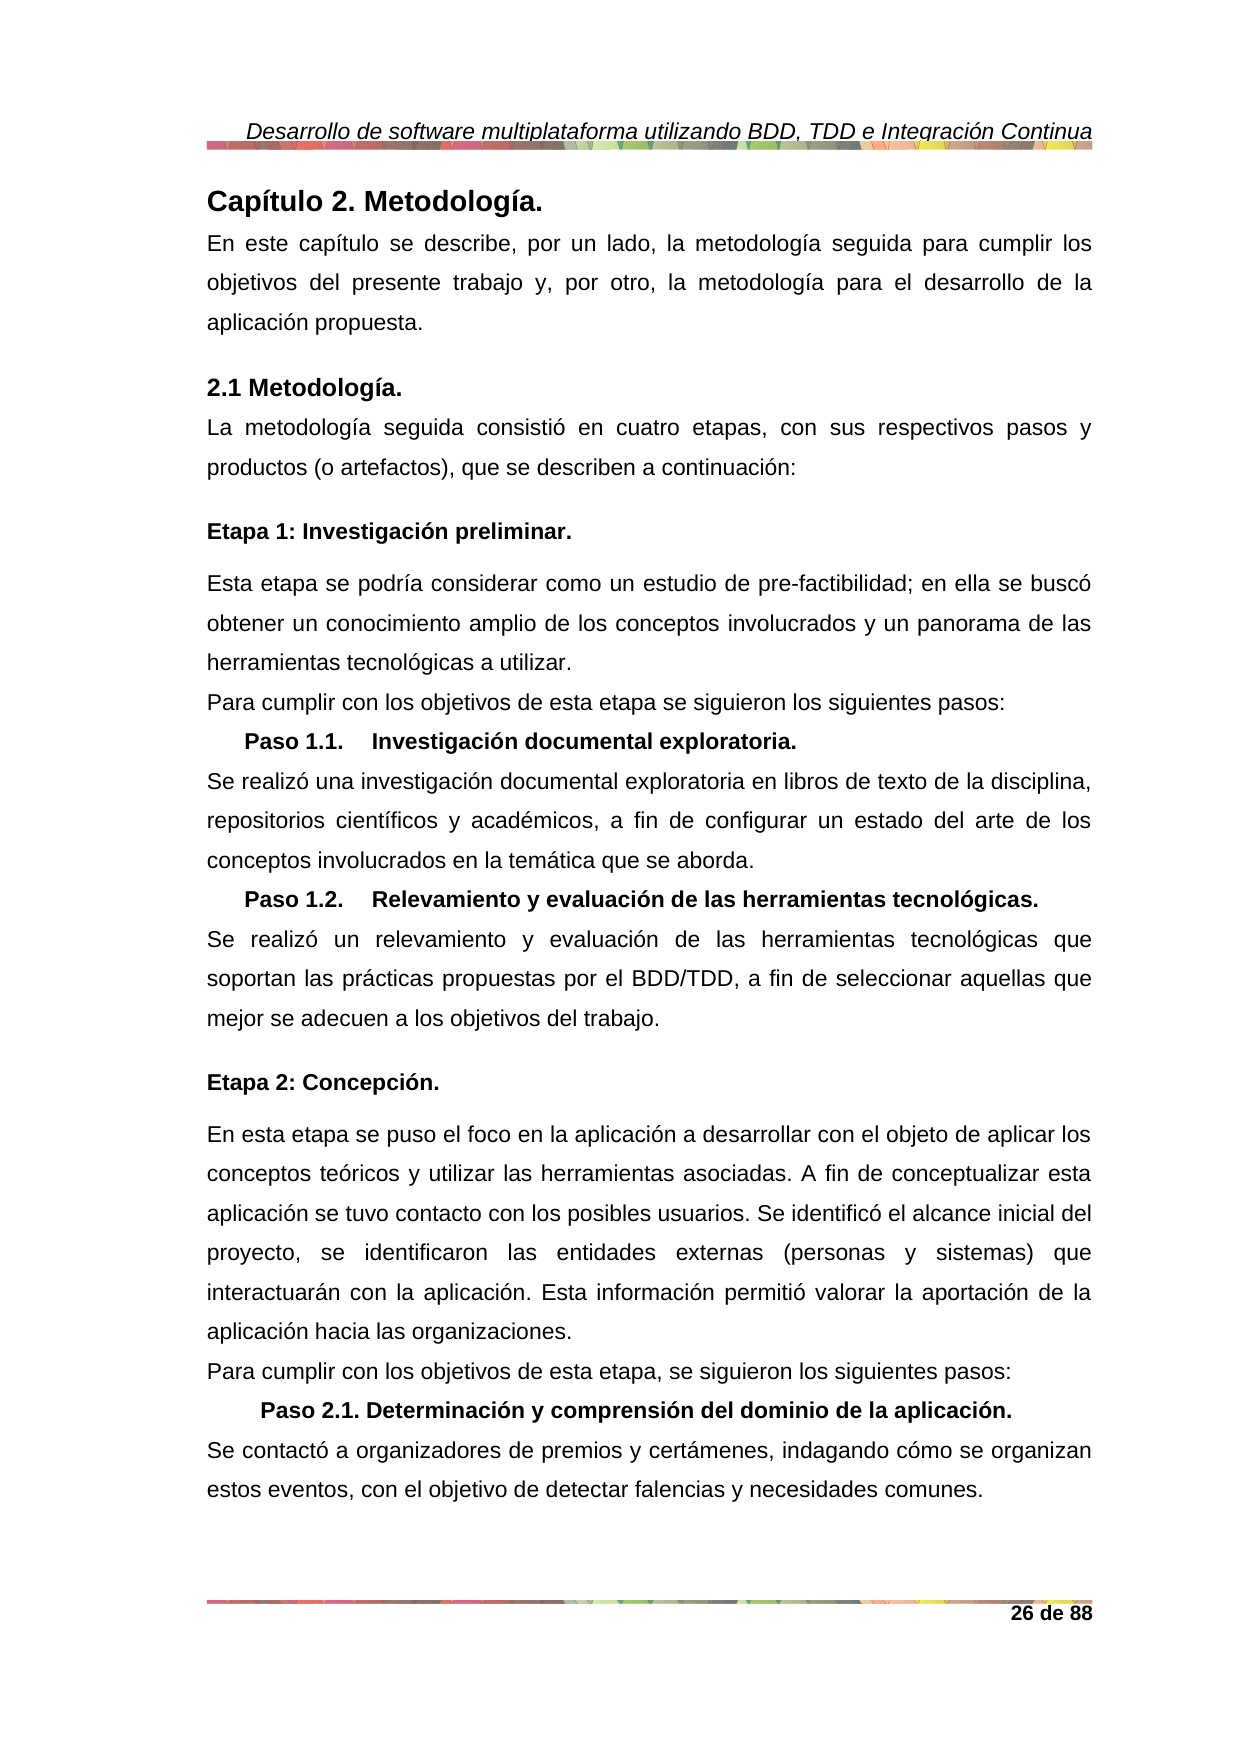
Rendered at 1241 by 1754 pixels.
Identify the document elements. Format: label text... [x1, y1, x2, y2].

text Esta etapa se podría considerar como un estudio de pre-factibilidad; en ella se buscó obtener un conocimiento amplio de los conceptos involucrados y un panorama de las herramientas tecnológicas a utilizar. [207, 570, 1093, 676]
list Investigación documental exploratoria. [244, 728, 1093, 754]
text En este capítulo se describe, por un lado, la metodología seguida para cumplir los objetivos del presente trabajo y, por otro, la metodología para el desarrollo de la aplicación propuesta. [207, 229, 1093, 335]
subtitle Etapa 2: Concepción. [207, 1069, 1093, 1095]
text Se realizó un relevamiento y evaluación de las herramientas tecnológicas que soportan las prácticas propuestas por el BDD/TDD, a fin de seleccionar aquellas que mejor se adecuen a los objetivos del trabajo. [207, 926, 1093, 1031]
list Relevamiento y evaluación de las herramientas tecnológicas. [244, 886, 1093, 912]
text Se realizó una investigación documental exploratoria en libros de texto de la disciplina, repositorios científicos y académicos, a fin de configurar un estado del arte de los conceptos involucrados en la temática que se aborda. [207, 768, 1093, 873]
text Para cumplir con los objetivos de esta etapa se siguieron los siguientes pasos: [207, 689, 1093, 715]
text En esta etapa se puso el foco en la aplicación a desarrollar con el objeto de aplicar los conceptos teóricos y utilizar las herramientas asociadas. A fin de conceptualizar esta aplicación se tuvo contacto con los posibles usuarios. Se identificó el alcance inicial del proyecto, se identificaron las entidades externas (personas y sistemas) que interactuarán con la aplicación. Esta información permitió valorar la aportación de la aplicación hacia las organizaciones. [207, 1121, 1093, 1345]
subtitle 2.1 Metodología. [207, 373, 1093, 402]
text La metodología seguida consistió en cuatro etapas, con sus respectivos pasos y productos (o artefactos), que se describen a continuación: [207, 414, 1093, 480]
text Para cumplir con los objetivos de esta etapa, se siguieron los siguientes pasos: [207, 1358, 1093, 1384]
list Determinación y comprensión del dominio de la aplicación. [254, 1397, 1093, 1424]
subtitle Etapa 1: Investigación preliminar. [207, 518, 1093, 544]
text Se contactó a organizadores de premios y certámenes, indagando cómo se organizan estos eventos, con el objetivo de detectar falencias y necesidades comunes. [207, 1437, 1093, 1503]
subtitle Capítulo 2. Metodología. [207, 184, 1093, 217]
